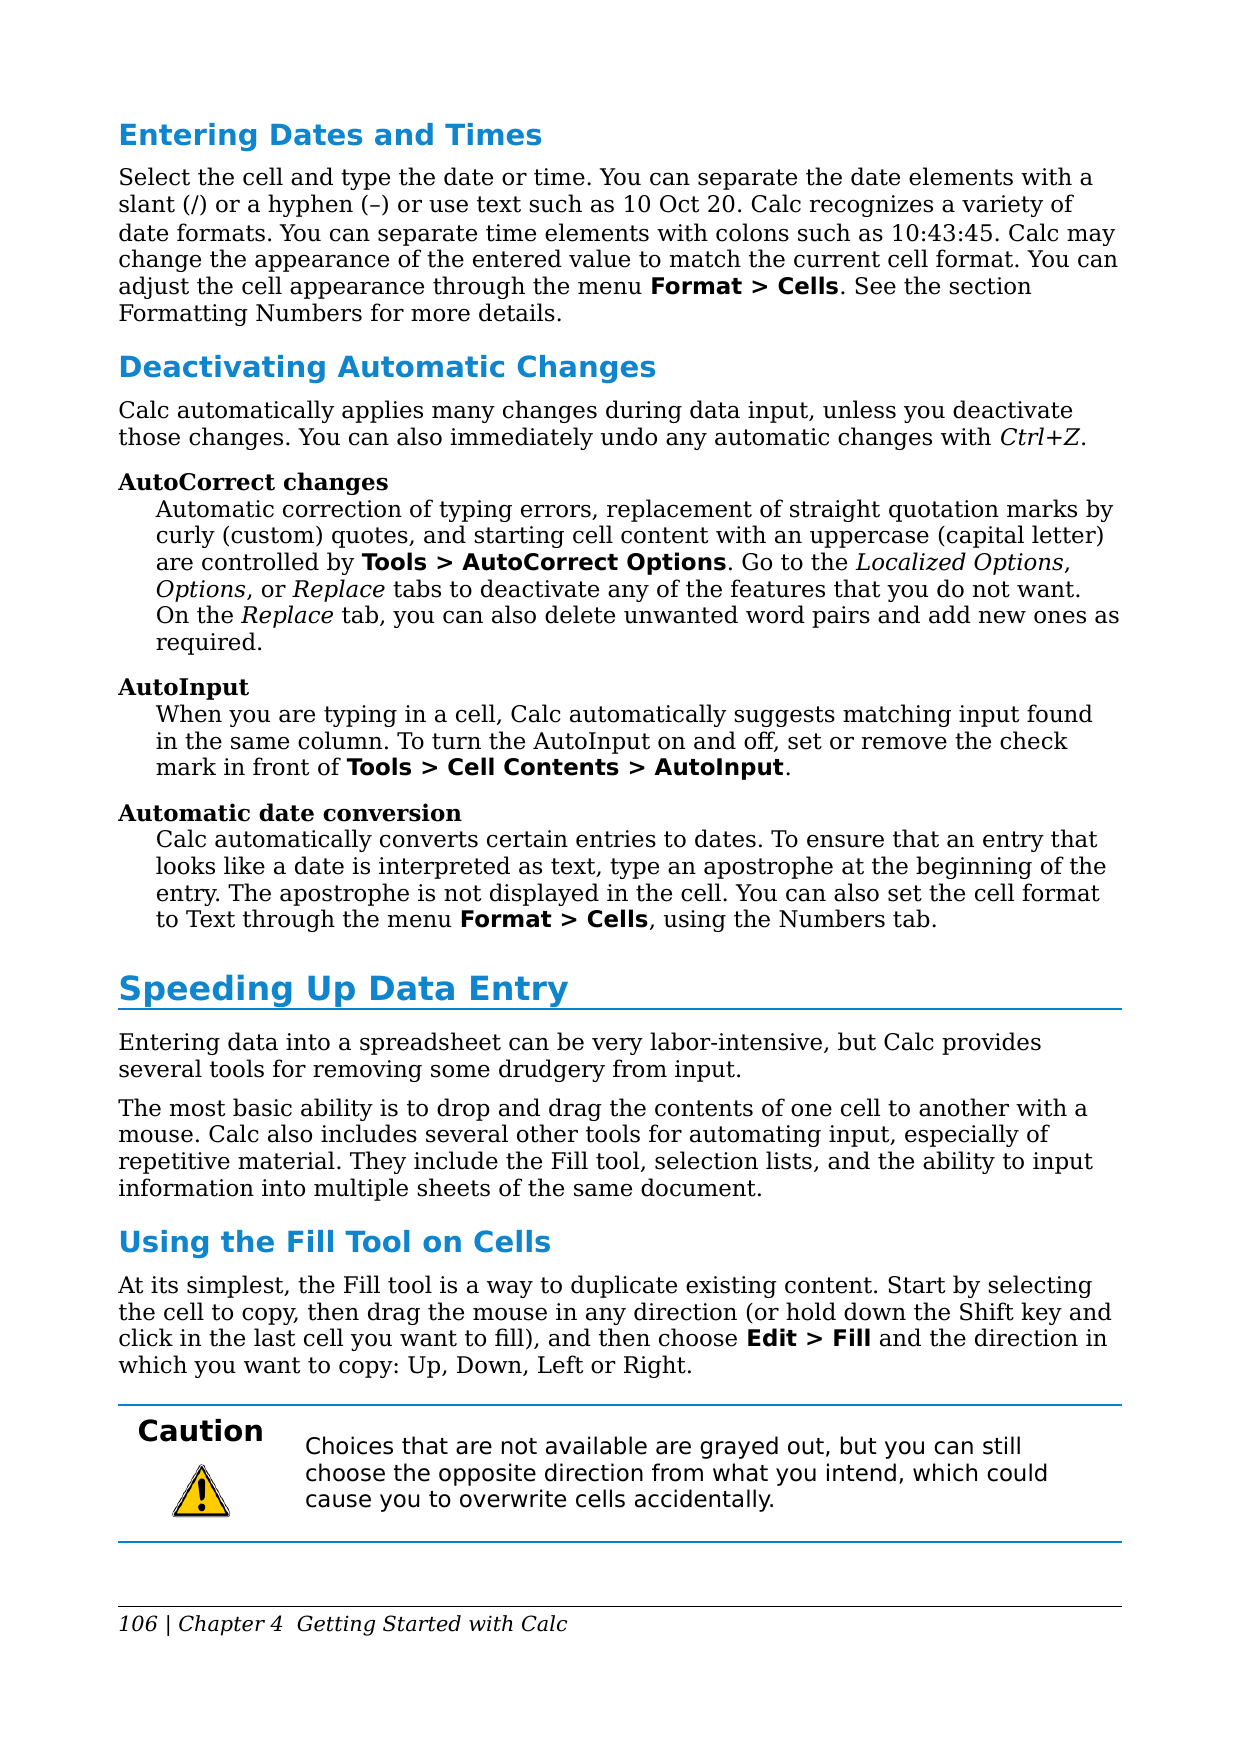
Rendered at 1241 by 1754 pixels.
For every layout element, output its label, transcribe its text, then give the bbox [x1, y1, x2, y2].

text When you are typing in a cell, Calc automatically suggests matching input found in the same column. To turn the AutoInput on and off, set or remove the check mark in front of Tools > Cell Contents > AutoInput. [156, 701, 1122, 781]
text At its simplest, the Fill tool is a way to duplicate existing content. Start by selecting the cell to copy, then drag the mouse in any direction (or hold down the Shift key and click in the last cell you want to fill), and then choose Edit > Fill and the direction in which you want to copy: Up, Down, Left or Right. [118, 1272, 1122, 1379]
table_header Choices that are not available are grayed out, but you can still choose the opposite direction from what you intend, which could cause you to overwrite cells accidentally. [283, 1406, 1122, 1541]
text AutoCorrect changes [118, 469, 1122, 496]
subtitle Using the Fill Tool on Cells [118, 1226, 1122, 1260]
subtitle Deactivating Automatic Changes [118, 351, 1122, 385]
text AutoInput [118, 674, 1122, 701]
picture [168, 1460, 233, 1521]
text The most basic ability is to drop and drag the contents of one cell to another with a mouse. Calc also includes several other tools for automating input, especially of repetitive material. They include the Fill tool, selection lists, and the ability to input information into multiple sheets of the same document. [118, 1095, 1122, 1202]
table_header Caution [118, 1406, 283, 1541]
subtitle Entering Dates and Times [118, 118, 1122, 152]
text Calc automatically applies many changes during data input, unless you deactivate those changes. You can also immediately undo any automatic changes with Ctrl+Z. [118, 397, 1122, 451]
text Entering data into a spreadsheet can be very labor-intensive, but Calc provides several tools for removing some drudgery from input. [118, 1029, 1122, 1082]
text Select the cell and type the date or time. You can separate the date elements with a slant (/) or a hyphen (–) or use text such as 10 Oct 20. Calc recognizes a variety of date formats. You can separate time elements with colons such as 10:43:45. Calc may change the appearance of the entered value to match the current cell format. You can adjust the cell appearance through the menu Format > Cells. See the section Formatting Numbers for more details. [118, 164, 1122, 327]
text Automatic date conversion [118, 799, 1122, 826]
subtitle Speeding Up Data Entry [118, 969, 1122, 1008]
text Automatic correction of typing errors, replacement of straight quotation marks by curly (custom) quotes, and starting cell content with an uppercase (capital letter) are controlled by Tools > AutoCorrect Options. Go to the Localized Options, Options, or Replace tabs to deactivate any of the features that you do not want. On the Replace tab, you can also delete unwanted word pairs and add new ones as required. [156, 496, 1122, 656]
text Calc automatically converts certain entries to dates. To ensure that an entry that looks like a date is interpreted as text, type an apostrophe at the beginning of the entry. The apostrophe is not displayed in the cell. You can also set the cell format to Text through the menu Format > Cells, using the Numbers tab. [156, 826, 1122, 933]
